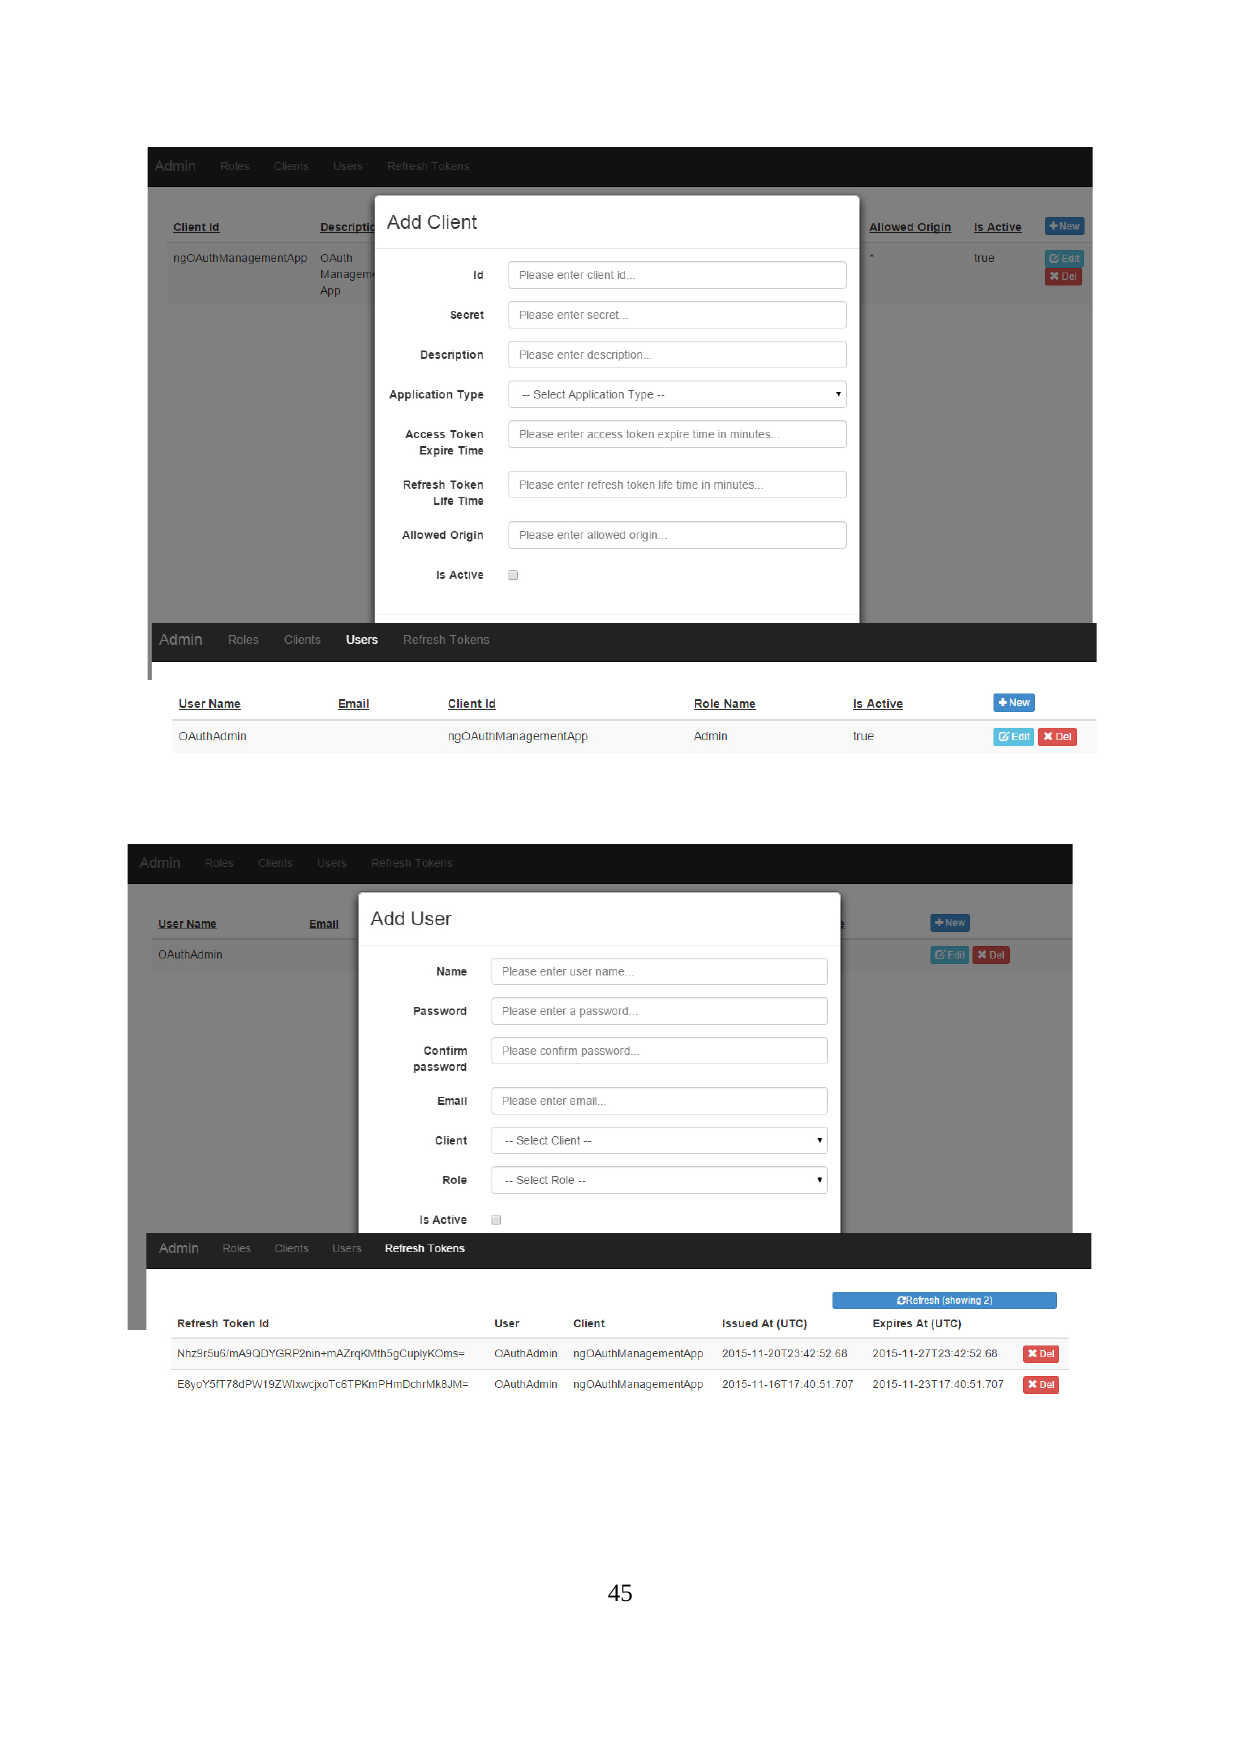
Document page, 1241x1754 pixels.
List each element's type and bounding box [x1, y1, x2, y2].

picture [127, 844, 1092, 1424]
picture [147, 147, 1097, 769]
